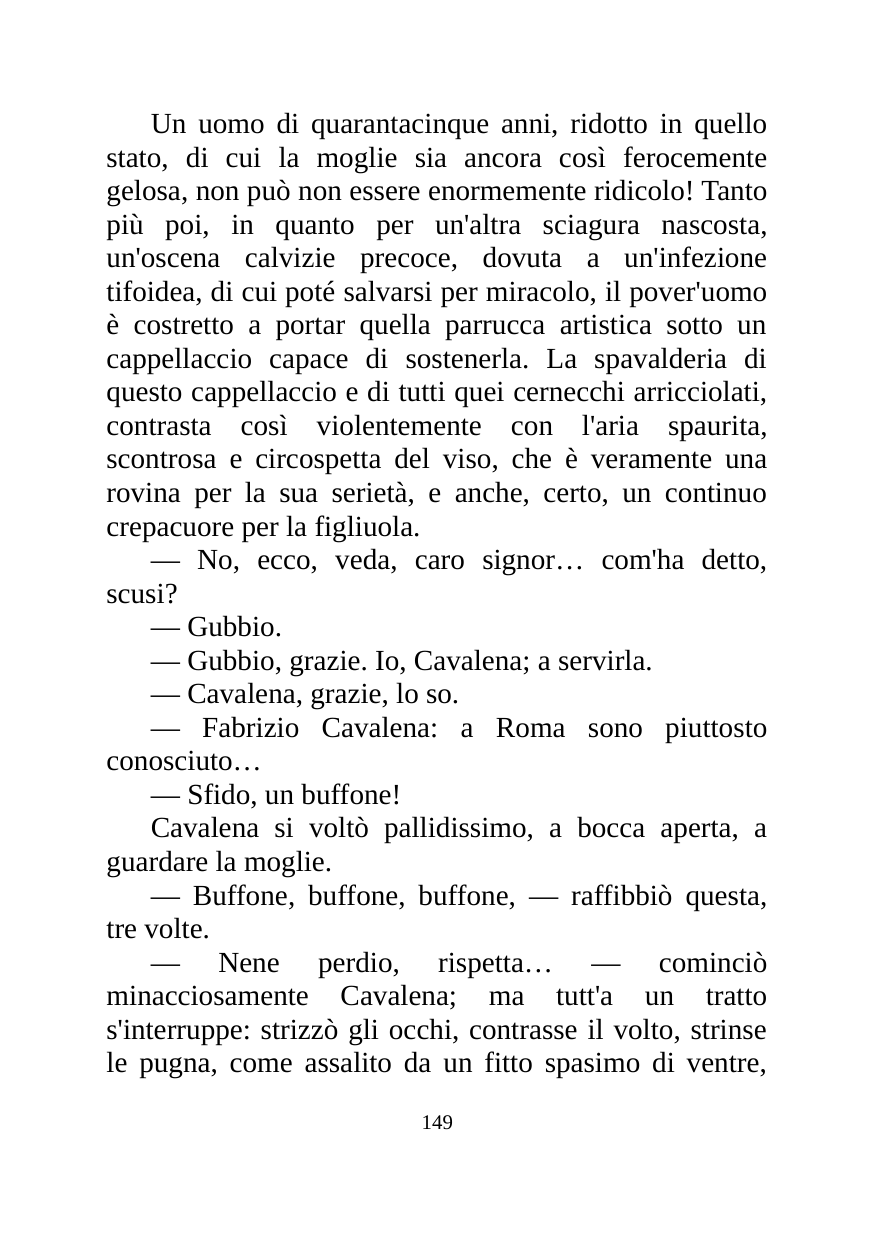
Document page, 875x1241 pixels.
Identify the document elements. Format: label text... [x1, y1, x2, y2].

text — Nene perdio, rispetta… — cominciò minacciosamente Cavalena; ma tutt'a un tratto s'interruppe: strizzò gli occhi, contrasse il volto, strinse le pugna, come assalito da un fitto spasimo di ventre, [106, 945, 768, 1079]
text — No, ecco, veda, caro signor… com'ha detto, scusi? [106, 542, 768, 609]
text — Buffone, buffone, buffone, — raffibbiò questa, tre volte. [106, 878, 768, 945]
text Un uomo di quarantacinque anni, ridotto in quello stato, di cui la moglie sia ancora così ferocemente gelosa, non può non essere enormemente ridicolo! Tanto più poi, in quanto per un'altra sciagura nascosta, un'oscena calvizie precoce, dovuta a un'infezione tifoidea, di cui poté salvarsi per miracolo, il pover'uomo è costretto a portar quella parrucca artistica sotto un cappellaccio capace di sostenerla. La spavalderia di questo cappellaccio e di tutti quei cernecchi arricciolati, contrasta così violentemente con l'aria spaurita, scontrosa e circospetta del viso, che è veramente una rovina per la sua serietà, e anche, certo, un continuo crepacuore per la figliuola. [106, 106, 768, 542]
text — Sfido, un buffone! [106, 777, 768, 811]
text — Fabrizio Cavalena: a Roma sono piuttosto conosciuto… [106, 710, 768, 777]
text — Gubbio. [106, 609, 768, 643]
text — Cavalena, grazie, lo so. [106, 676, 768, 710]
text Cavalena si voltò pallidissimo, a bocca aperta, a guardare la moglie. [106, 811, 768, 878]
text — Gubbio, grazie. Io, Cavalena; a servirla. [106, 643, 768, 676]
